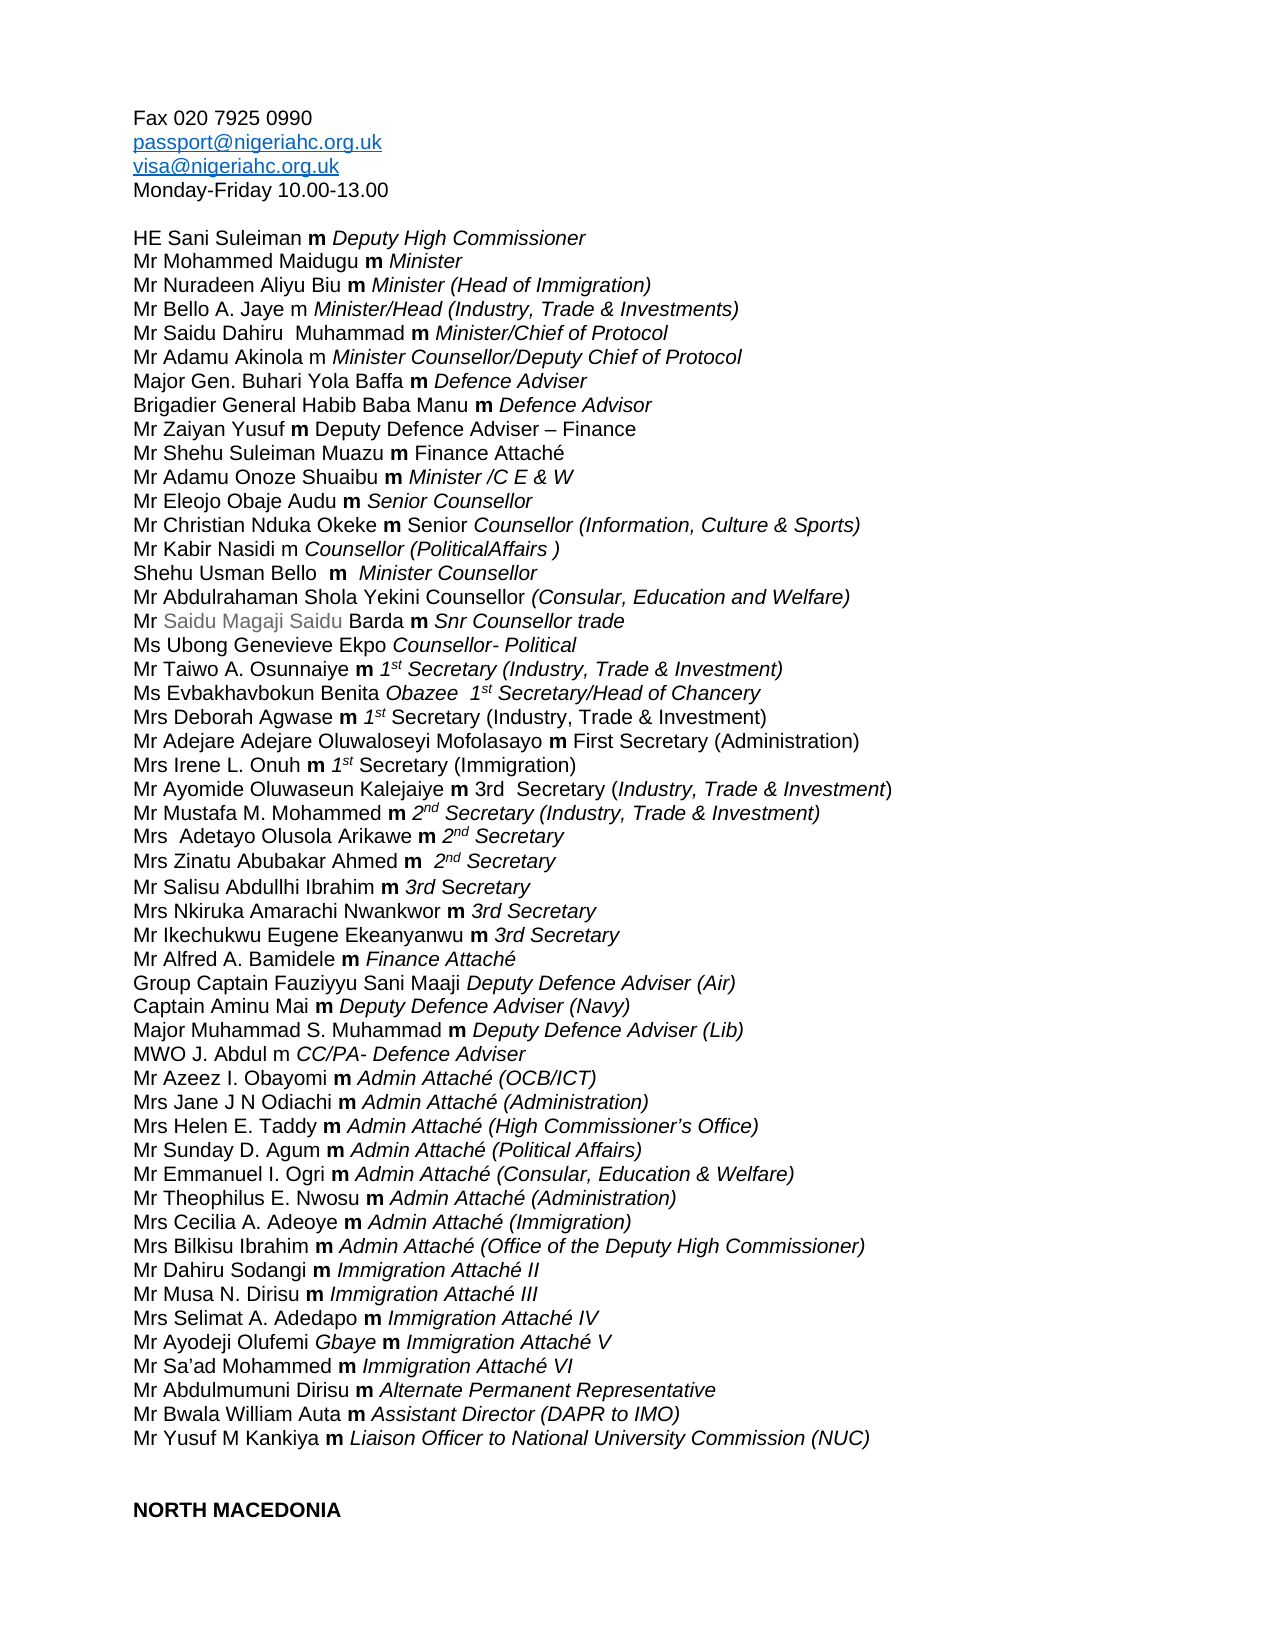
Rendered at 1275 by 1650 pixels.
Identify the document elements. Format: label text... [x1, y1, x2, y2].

text Major Gen. Buhari Yola Baffa m Defence Adviser [133, 369, 1181, 393]
text Mrs Helen E. Taddy m Admin Attaché (High Commissioner’s Office) [133, 1114, 1181, 1138]
text Ms Evbakhavbokun Benita Obazee 1st Secretary/Head of Chancery [133, 681, 1181, 704]
text Fax 020 7925 0990 [133, 106, 1181, 129]
text visa@nigeriahc.org.uk [133, 153, 1181, 177]
text Mr Mustafa M. Mohammed m 2nd Secretary (Industry, Trade & Investment) [133, 800, 1181, 824]
text Mr Kabir Nasidi m Counsellor (PoliticalAffairs ) [133, 537, 1181, 561]
text Mrs Selimat A. Adedapo m Immigration Attaché IV [133, 1306, 1181, 1330]
text Mr Musa N. Dirisu m Immigration Attaché III [133, 1282, 1181, 1306]
text Mr Saidu Magaji Saidu Barda m Snr Counsellor trade [133, 609, 1181, 633]
text Shehu Usman Bello m Minister Counsellor [133, 561, 1181, 585]
text Ms Ubong Genevieve Ekpo Counsellor- Political [133, 633, 1181, 657]
text Group Captain Fauziyyu Sani Maaji Deputy Defence Adviser (Air) [133, 970, 1181, 994]
text Mr Abdulmumuni Dirisu m Alternate Permanent Representative [133, 1378, 1181, 1402]
text Mr Bwala William Auta m Assistant Director (DAPR to IMO) [133, 1402, 1181, 1426]
text Mr Adamu Onoze Shuaibu m Minister /C E & W [133, 465, 1181, 489]
text Mr Alfred A. Bamidele m Finance Attaché [133, 946, 1181, 970]
text Mrs Jane J N Odiachi m Admin Attaché (Administration) [133, 1090, 1181, 1114]
text Mr Christian Nduka Okeke m Senior Counsellor (Information, Culture & Sports) [133, 513, 1181, 537]
text Mr Adamu Akinola m Minister Counsellor/Deputy Chief of Protocol [133, 345, 1181, 369]
text Mr Azeez I. Obayomi m Admin Attaché (OCB/ICT) [133, 1066, 1181, 1090]
text Mr Mohammed Maidugu m Minister [133, 249, 1181, 273]
text Captain Aminu Mai m Deputy Defence Adviser (Navy) [133, 994, 1181, 1018]
text Mr Saidu Dahiru Muhammad m Minister/Chief of Protocol [133, 321, 1181, 345]
text Mr Dahiru Sodangi m Immigration Attaché II [133, 1258, 1181, 1282]
text Mrs Deborah Agwase m 1st Secretary (Industry, Trade & Investment) [133, 704, 1181, 728]
text Mrs Adetayo Olusola Arikawe m 2nd Secretary [133, 824, 1181, 848]
text Mr Yusuf M Kankiya m Liaison Officer to National University Commission (NUC) [133, 1426, 1181, 1449]
text Mr Ikechukwu Eugene Ekeanyanwu m 3rd Secretary [133, 922, 1181, 946]
text Mr Adejare Adejare Oluwaloseyi Mofolasayo m First Secretary (Administration) [133, 728, 1181, 752]
text Mrs Nkiruka Amarachi Nwankwor m 3rd Secretary [133, 898, 1181, 922]
text Brigadier General Habib Baba Manu m Defence Advisor [133, 393, 1181, 417]
text Mr Salisu Abdullhi Ibrahim m 3rd Secretary [133, 874, 1181, 898]
text HE Sani Suleiman m Deputy High Commissioner [133, 225, 1181, 249]
text Mr Ayomide Oluwaseun Kalejaiye m 3rd Secretary (Industry, Trade & Investment) [133, 776, 1181, 800]
text Mrs Cecilia A. Adeoye m Admin Attaché (Immigration) [133, 1210, 1181, 1234]
text Monday-Friday 10.00-13.00 [133, 177, 1181, 201]
text Mr Abdulrahaman Shola Yekini Counsellor (Consular, Education and Welfare) [133, 585, 1181, 609]
text Mr Theophilus E. Nwosu m Admin Attaché (Administration) [133, 1186, 1181, 1210]
text Mr Emmanuel I. Ogri m Admin Attaché (Consular, Education & Welfare) [133, 1162, 1181, 1186]
text Mr Ayodeji Olufemi Gbaye m Immigration Attaché V [133, 1330, 1181, 1354]
text Mr Eleojo Obaje Audu m Senior Counsellor [133, 489, 1181, 513]
text NORTH MACEDONIA [133, 1497, 1181, 1521]
text Mr Sunday D. Agum m Admin Attaché (Political Affairs) [133, 1138, 1181, 1162]
text Mr Shehu Suleiman Muazu m Finance Attaché [133, 441, 1181, 465]
text Mr Bello A. Jaye m Minister/Head (Industry, Trade & Investments) [133, 297, 1181, 321]
text Mr Zaiyan Yusuf m Deputy Defence Adviser – Finance [133, 417, 1181, 441]
text Mr Taiwo A. Osunnaiye m 1st Secretary (Industry, Trade & Investment) [133, 657, 1181, 681]
text Major Muhammad S. Muhammad m Deputy Defence Adviser (Lib) [133, 1018, 1181, 1042]
text Mrs Bilkisu Ibrahim m Admin Attaché (Office of the Deputy High Commissioner) [133, 1234, 1181, 1258]
text passport@nigeriahc.org.uk [133, 129, 1181, 153]
text Mrs Zinatu Abubakar Ahmed m 2nd Secretary [133, 849, 1181, 873]
text Mrs Irene L. Onuh m 1st Secretary (Immigration) [133, 752, 1181, 776]
text Mr Nuradeen Aliyu Biu m Minister (Head of Immigration) [133, 273, 1181, 297]
text Mr Sa’ad Mohammed m Immigration Attaché VI [133, 1354, 1181, 1378]
text MWO J. Abdul m CC/PA- Defence Adviser [133, 1042, 1181, 1066]
